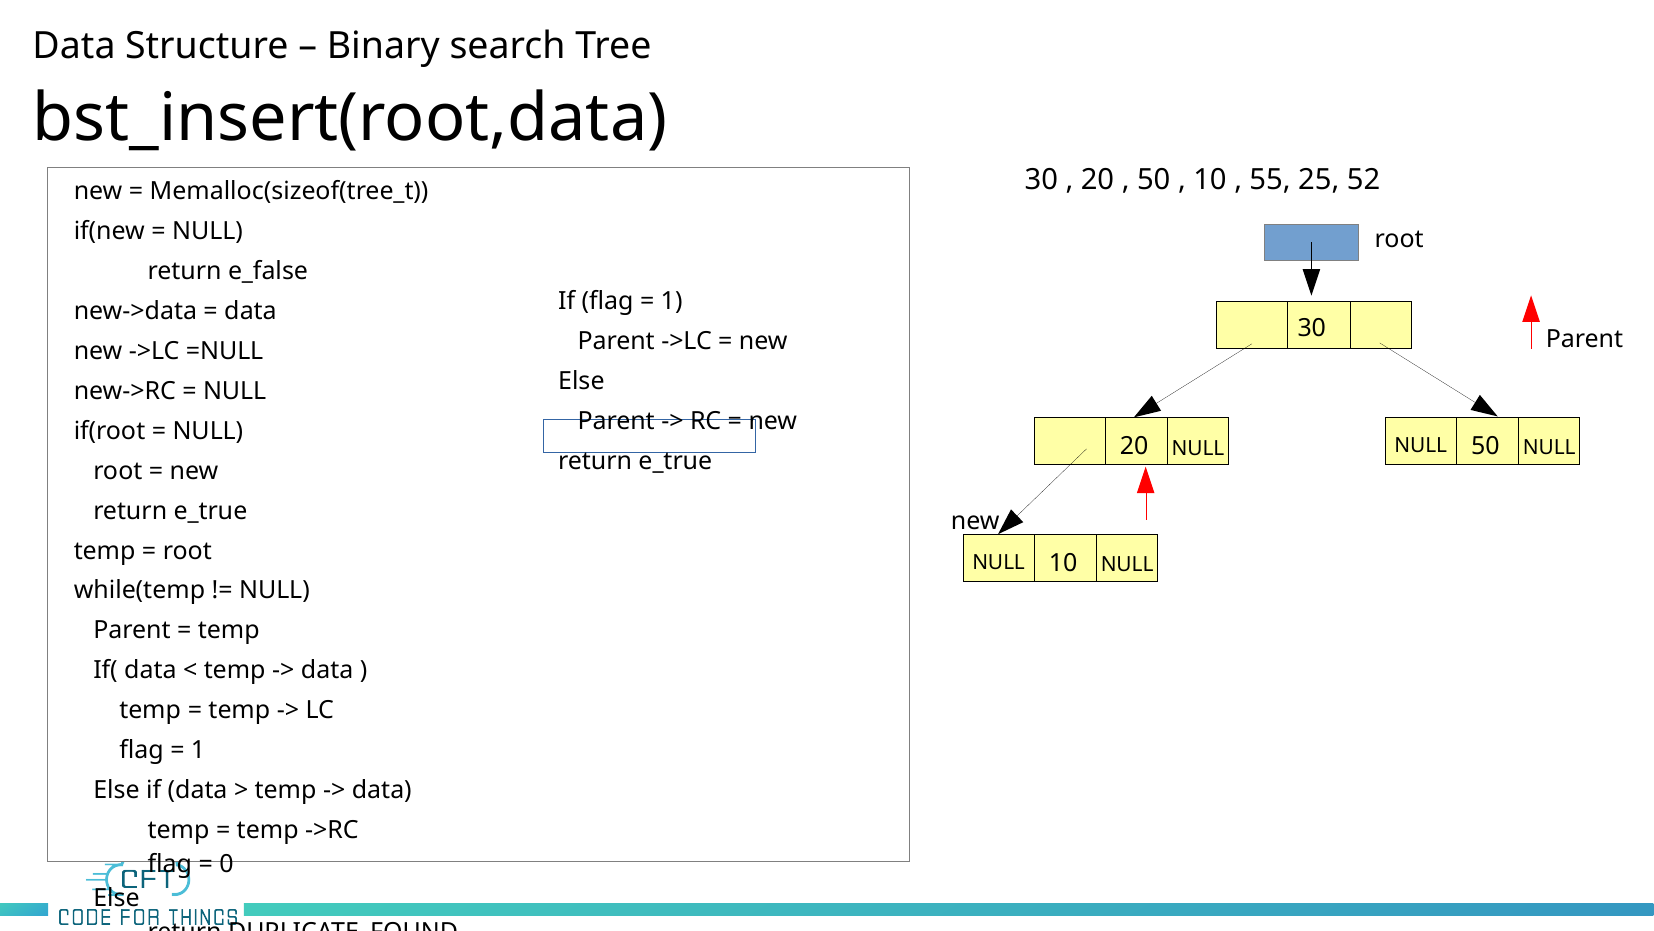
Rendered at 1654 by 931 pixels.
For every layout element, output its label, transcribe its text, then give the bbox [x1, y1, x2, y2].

text_box [1168, 417, 1229, 425]
text_box 30 [1282, 302, 1345, 347]
title Data Structure – Binary search Tree bst_insert(root,data) [32, 12, 1184, 166]
text_box new = Memalloc(sizeof(tree_t)) if(new = NULL) return e_false new->data = data new ->LC =NULL new->RC = NULL if(root = NULL) root = new return e_true temp = root while(temp != NULL) Parent = temp If( data < temp -> data ) temp = temp -> LC flag = 1 Else if (data > temp -> data) temp = temp ->RC flag = 0 Else return DUPLICATE_FOUND [59, 166, 603, 866]
text_box 20 [1105, 420, 1167, 465]
text_box NULL [1379, 422, 1464, 463]
text_box [1097, 534, 1158, 542]
text_box [1351, 301, 1412, 349]
picture [59, 866, 237, 925]
text_box [1519, 417, 1580, 425]
text_box NULL [1086, 542, 1170, 582]
text_box NULL [957, 540, 1041, 580]
text_box [47, 167, 59, 862]
text_box root [1359, 212, 1440, 258]
text_box Parent [1531, 313, 1641, 358]
text_box 50 [1456, 420, 1519, 465]
text_box NULL [1508, 425, 1592, 465]
text_box new [936, 495, 1018, 540]
text_box [1385, 417, 1456, 422]
text_box [603, 167, 910, 862]
text_box [1264, 224, 1359, 261]
text_box [1018, 534, 1034, 540]
text_box [1288, 301, 1350, 349]
text_box [1034, 417, 1105, 465]
text_box [1216, 301, 1287, 349]
text_box If (flag = 1) Parent ->LC = new Else Parent -> RC = new return e_true [543, 275, 863, 496]
text_box 30 , 20 , 50 , 10 , 55, 25, 52 [1009, 141, 1536, 201]
text_box NULL [1156, 425, 1241, 465]
text_box 10 [1034, 537, 1096, 582]
